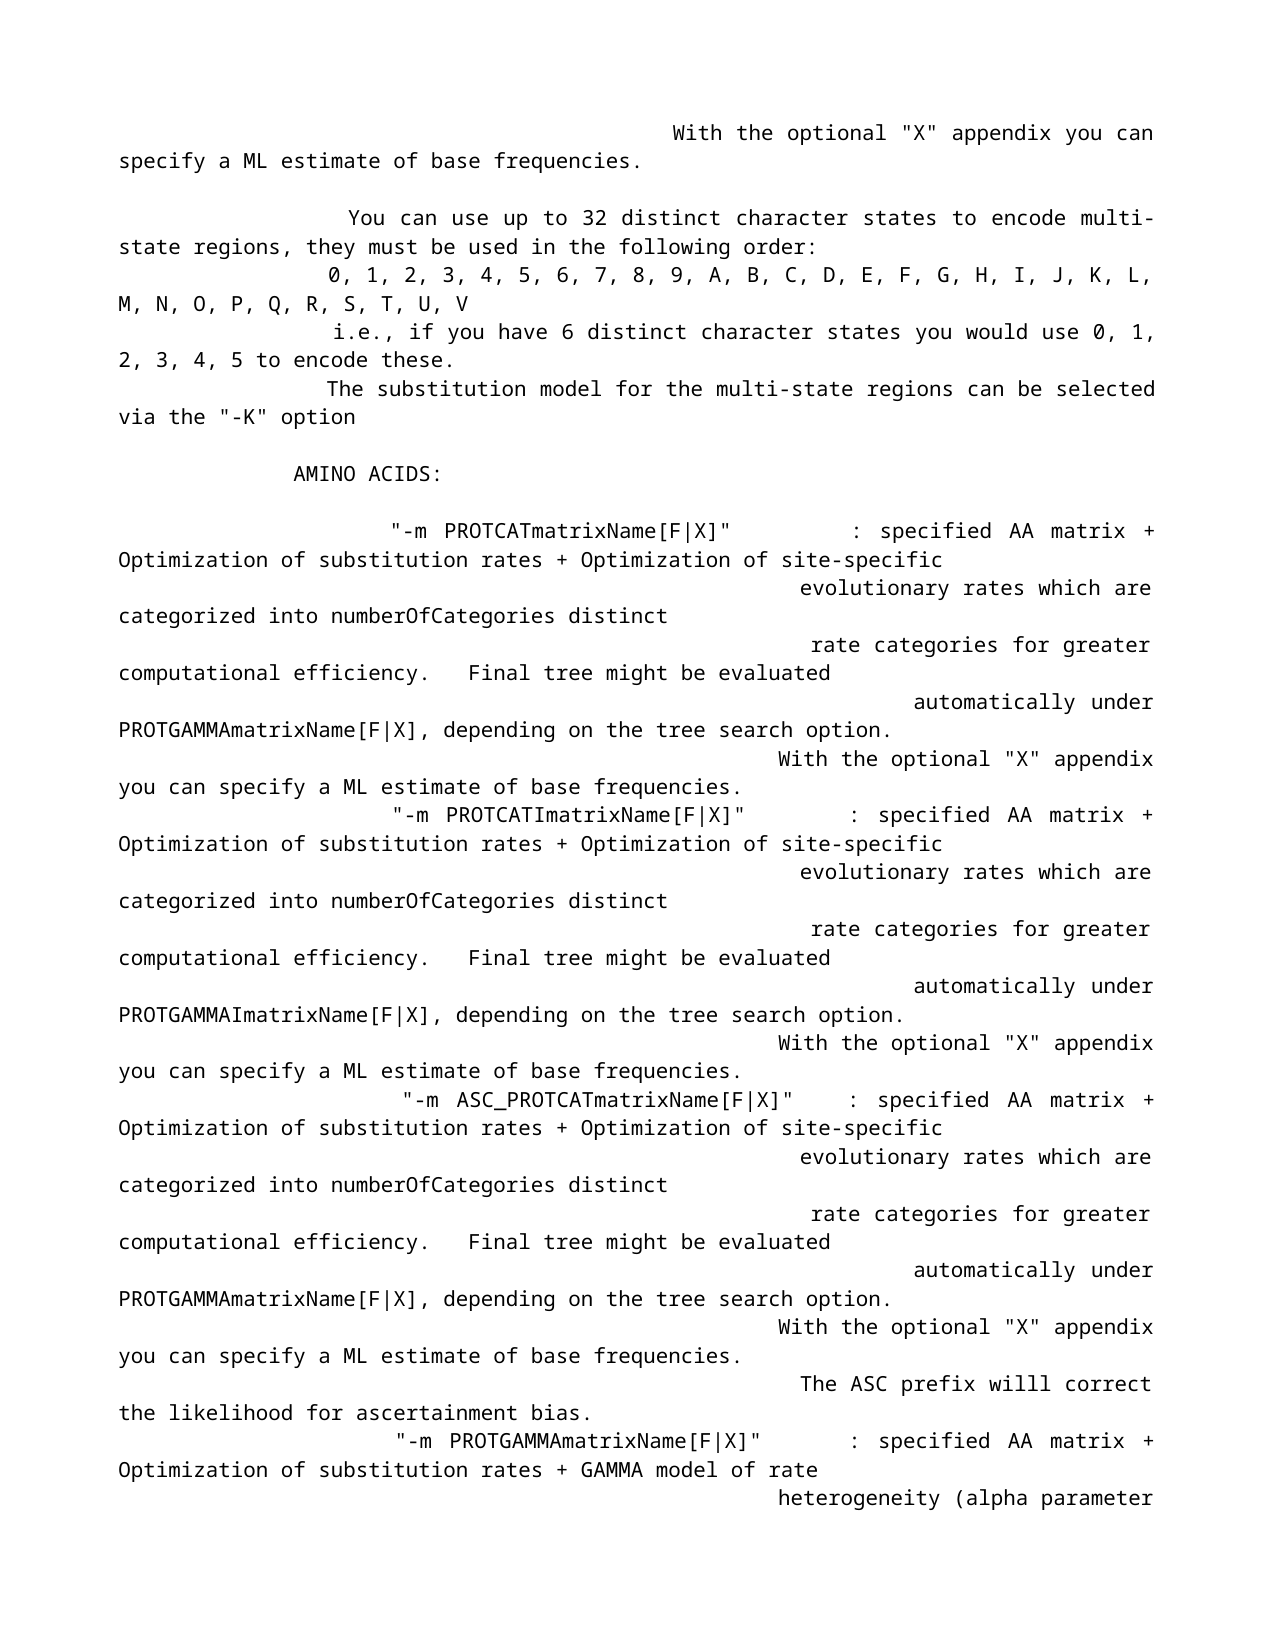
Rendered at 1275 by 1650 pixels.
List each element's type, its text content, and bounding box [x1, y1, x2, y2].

text rate categories for greater computational efficiency. Final tree might be evaluated [118, 1199, 1157, 1256]
text "-m PROTCATmatrixName[F|X]" : specified AA matrix + Optimization of substitution rates + Optimization of site-specific [118, 516, 1157, 573]
text The ASC prefix willl correct the likelihood for ascertainment bias. [118, 1369, 1157, 1426]
text 0, 1, 2, 3, 4, 5, 6, 7, 8, 9, A, B, C, D, E, F, G, H, I, J, K, L, M, N, O, P, Q, R, S, T, U, V [118, 260, 1157, 317]
text "-m PROTGAMMAmatrixName[F|X]" : specified AA matrix + Optimization of substitution rates + GAMMA model of rate [118, 1426, 1157, 1483]
text With the optional "X" appendix you can specify a ML estimate of base frequencies. [118, 118, 1157, 175]
text The substitution model for the multi-state regions can be selected via the "-K" option [118, 374, 1157, 431]
text AMINO ACIDS: [118, 459, 1157, 488]
text With the optional "X" appendix you can specify a ML estimate of base frequencies. [118, 744, 1157, 801]
text automatically under PROTGAMMAmatrixName[F|X], depending on the tree search option. [118, 687, 1157, 744]
text With the optional "X" appendix you can specify a ML estimate of base frequencies. [118, 1028, 1157, 1085]
text You can use up to 32 distinct character states to encode multi-state regions, they must be used in the following order: [118, 203, 1157, 260]
text heterogeneity (alpha parameter [118, 1483, 1157, 1512]
text With the optional "X" appendix you can specify a ML estimate of base frequencies. [118, 1312, 1157, 1369]
text evolutionary rates which are categorized into numberOfCategories distinct [118, 1142, 1157, 1199]
text automatically under PROTGAMMAImatrixName[F|X], depending on the tree search option. [118, 971, 1157, 1028]
text i.e., if you have 6 distinct character states you would use 0, 1, 2, 3, 4, 5 to encode these. [118, 317, 1157, 374]
text evolutionary rates which are categorized into numberOfCategories distinct [118, 857, 1157, 914]
text "-m ASC_PROTCATmatrixName[F|X]" : specified AA matrix + Optimization of substitution rates + Optimization of site-specific [118, 1085, 1157, 1142]
text "-m PROTCATImatrixName[F|X]" : specified AA matrix + Optimization of substitution rates + Optimization of site-specific [118, 801, 1157, 857]
text evolutionary rates which are categorized into numberOfCategories distinct [118, 573, 1157, 630]
text rate categories for greater computational efficiency. Final tree might be evaluated [118, 914, 1157, 971]
text automatically under PROTGAMMAmatrixName[F|X], depending on the tree search option. [118, 1256, 1157, 1312]
text rate categories for greater computational efficiency. Final tree might be evaluated [118, 630, 1157, 687]
